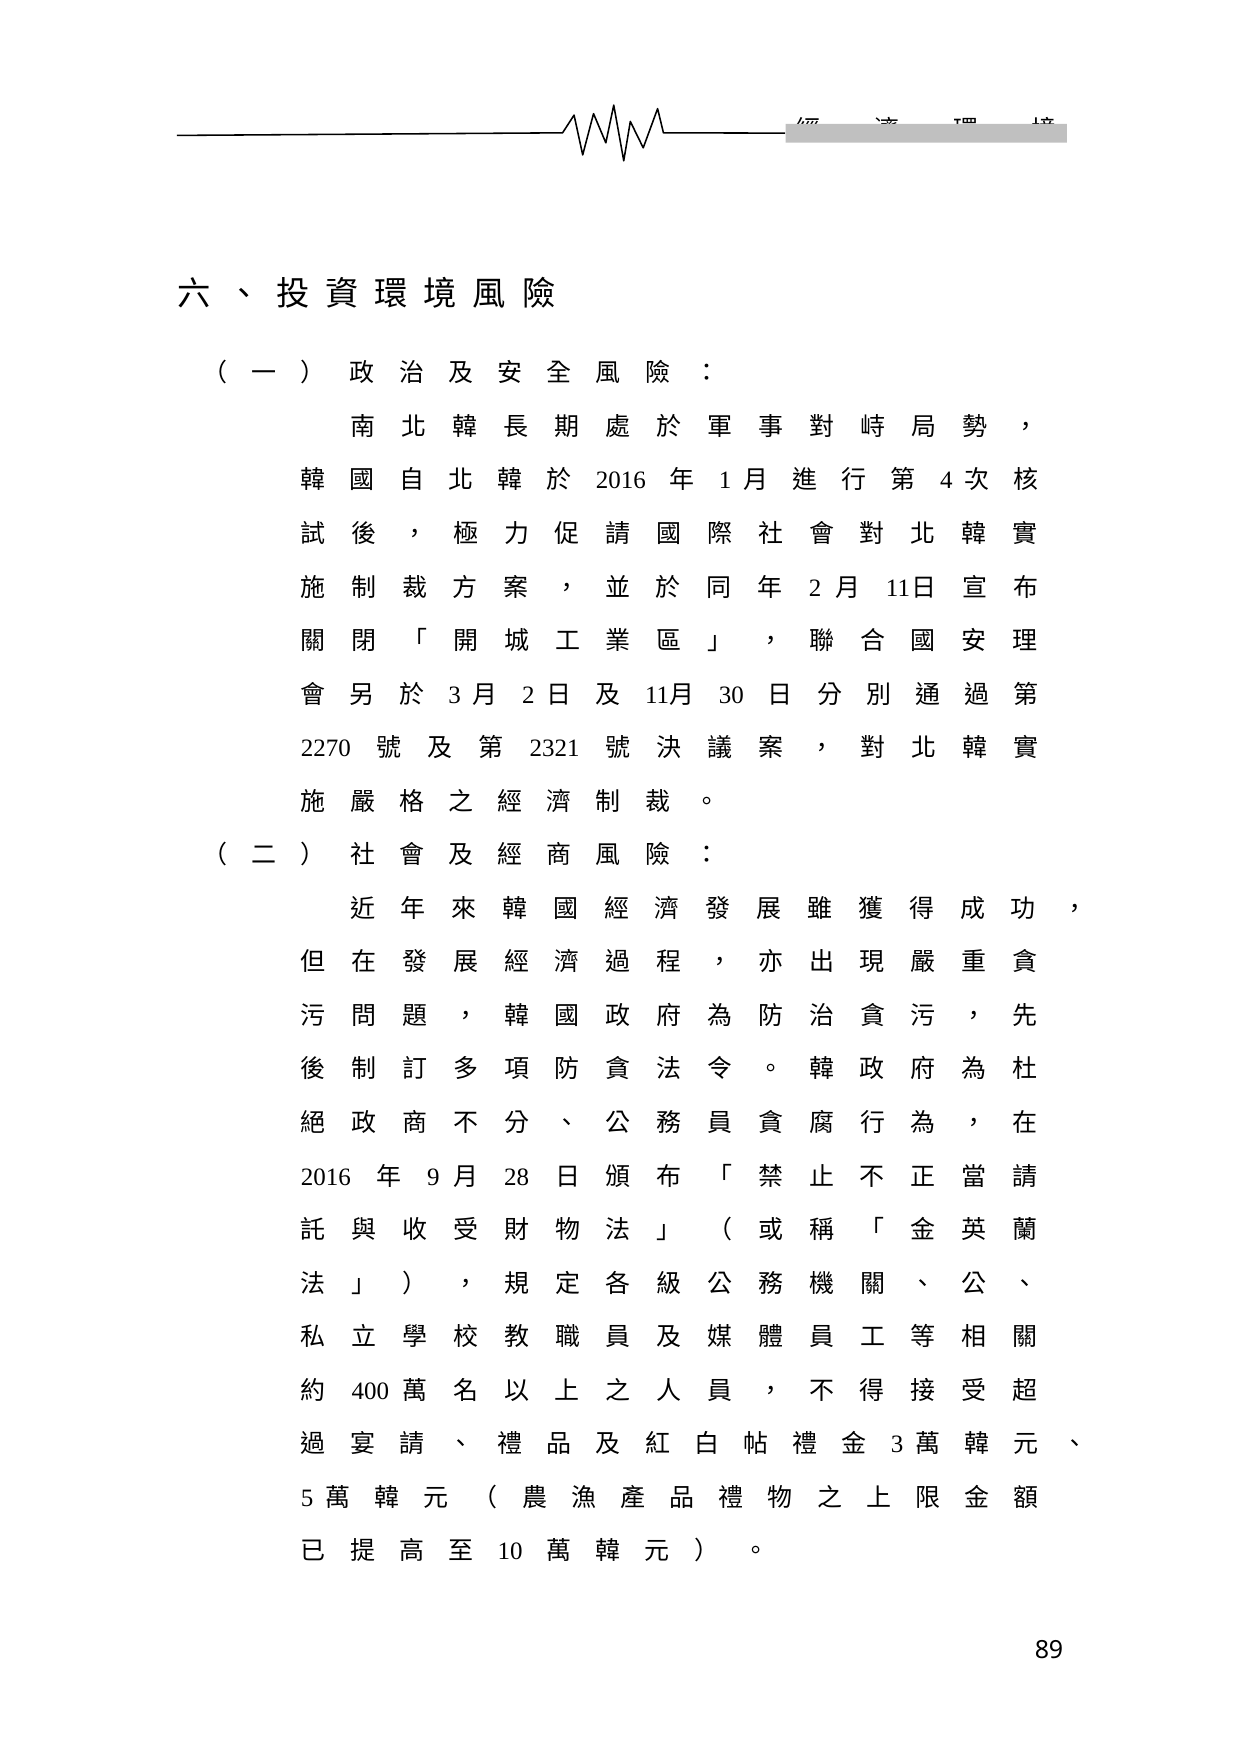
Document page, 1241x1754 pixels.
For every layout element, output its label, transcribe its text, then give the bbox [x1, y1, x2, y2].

text 六、投資環境風險 [178, 264, 1063, 317]
text （二）社會及經商風險： [202, 826, 1063, 880]
text 南北韓長期處於軍事對峙局勢，韓國自北韓於2016年1月進行第4次核試後，極力促請國際社會對北韓實施制裁方案，並於同年2月11日宣布關閉「開城工業區」，聯合國安理會另於3月2日及11月30日分別通過第2270號及第2321號決議案，對北韓實施嚴格之經濟制裁。 [276, 398, 1063, 826]
text （一）政治及安全風險： [202, 344, 1063, 398]
text 近年來韓國經濟發展雖獲得成功，但在發展經濟過程，亦出現嚴重貪污問題，韓國政府為防治貪污，先後制訂多項防貪法令。韓政府為杜絕政商不分、公務員貪腐行為，在2016年9月28日頒布「禁止不正當請託與收受財物法」（或稱「金英蘭法」），規定各級公務機關、公、私立學校教職員及媒體員工等相關約400萬名以上之人員，不得接受超過宴請、禮品及紅白帖禮金3萬韓元、5萬韓元（農漁產品禮物之上限金額已提高至10萬韓元）。 [276, 880, 1063, 1576]
